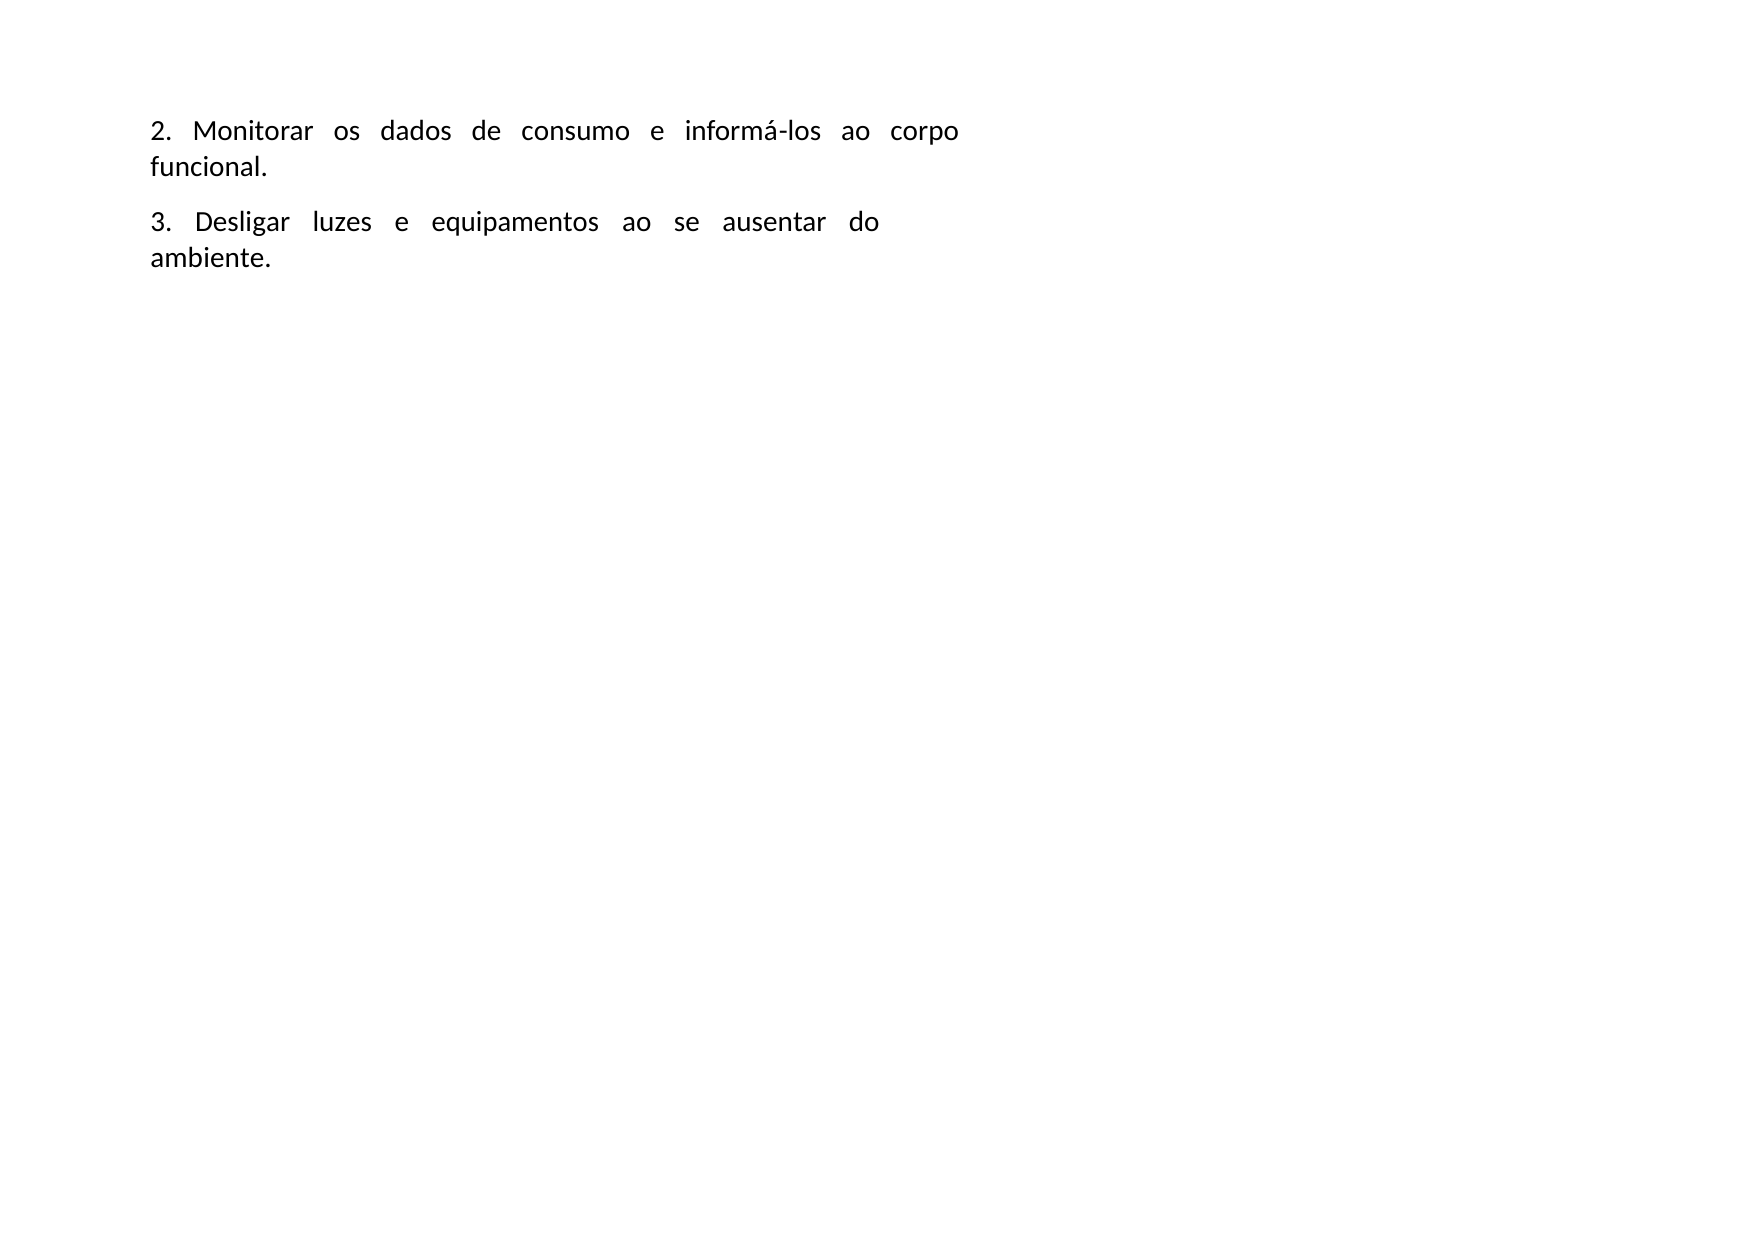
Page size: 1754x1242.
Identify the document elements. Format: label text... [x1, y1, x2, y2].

text 3. Desligar luzes e equipamentos ao se ausentar do ambiente. [150, 203, 879, 274]
text 2. Monitorar os dados de consumo e informá-los ao corpo funcional. [150, 112, 959, 184]
